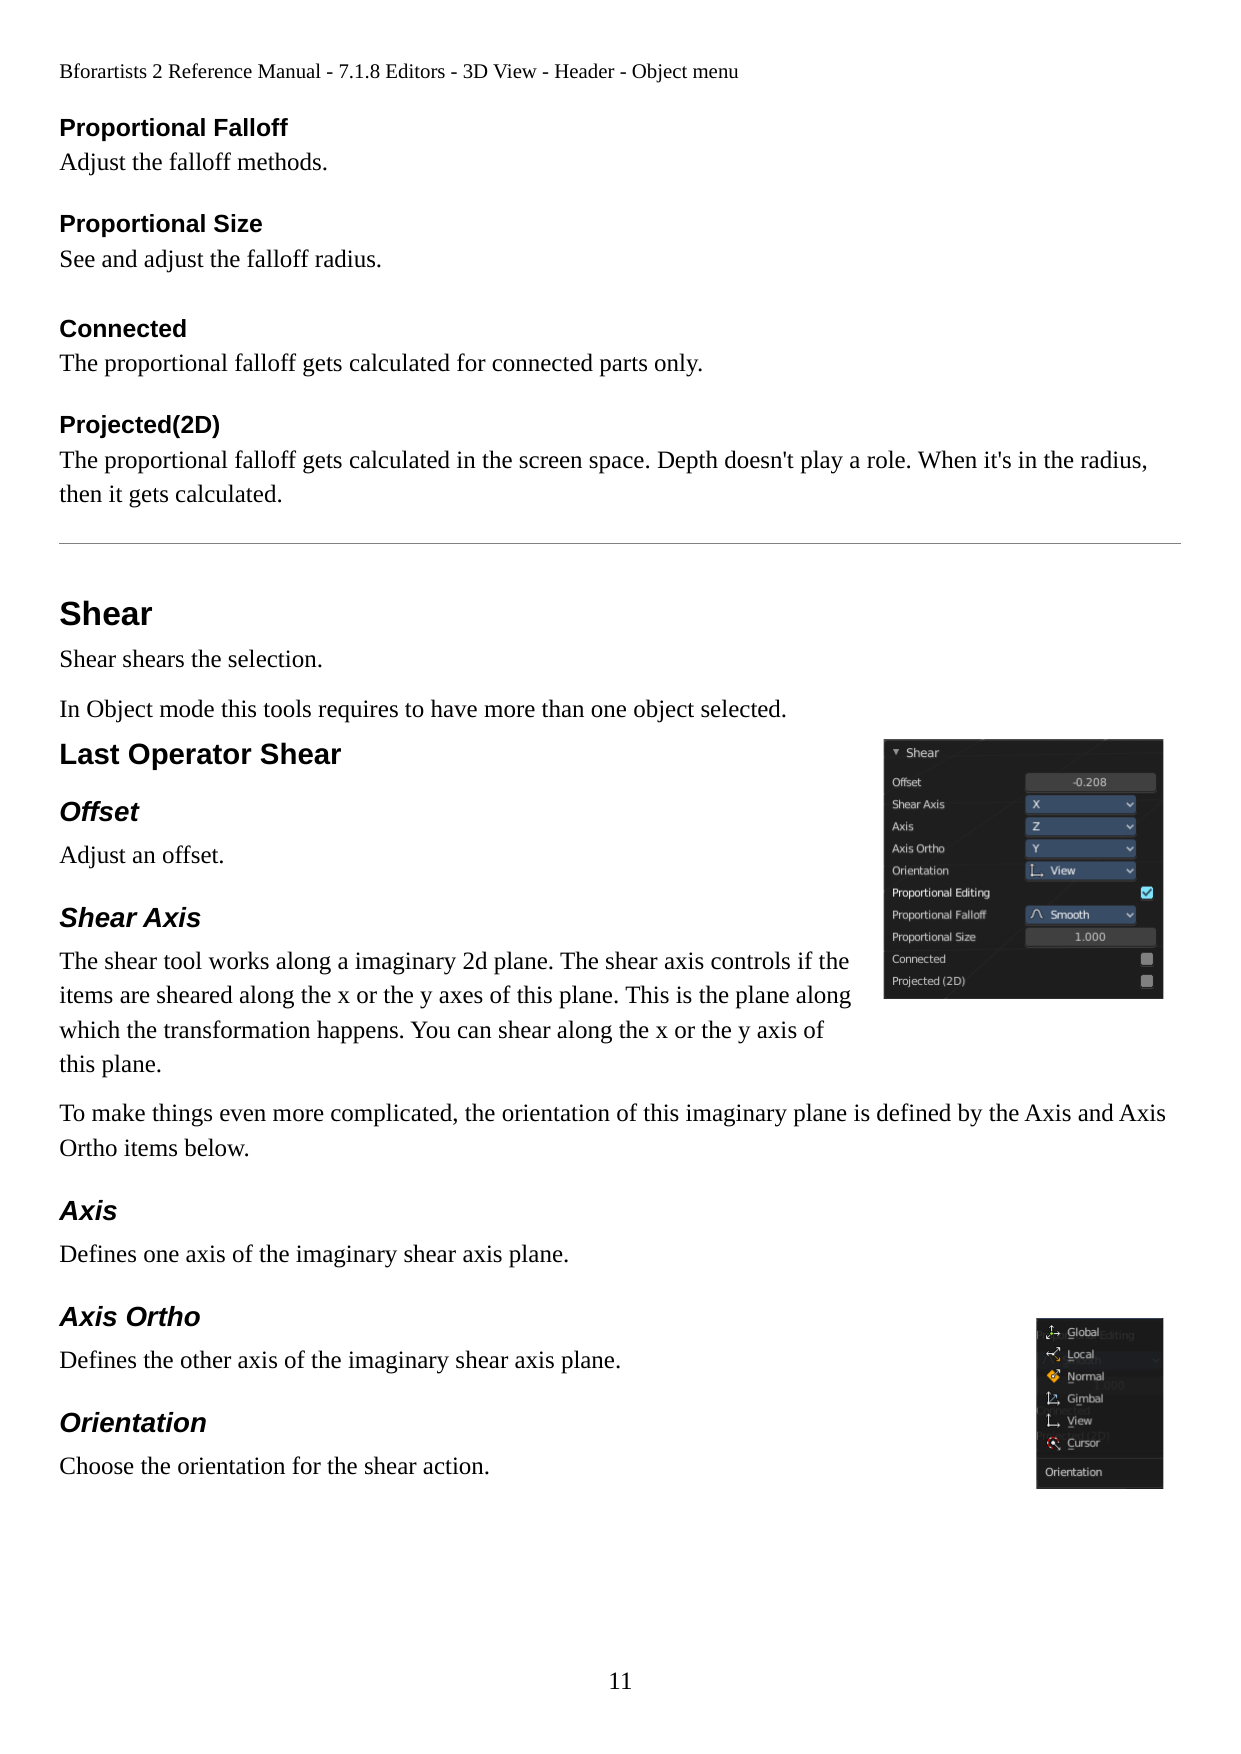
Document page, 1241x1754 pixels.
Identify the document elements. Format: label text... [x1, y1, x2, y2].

subtitle Proportional Size [59, 209, 1181, 237]
picture [883, 739, 1164, 999]
text Adjust the falloff methods. [59, 147, 1181, 176]
text Shear shears the selection. [59, 644, 1181, 673]
text To make things even more complicated, the orientation of this imaginary plane is defined by the Axis and Axis Ortho items below. [59, 1098, 1181, 1162]
subtitle [1164, 1406, 1181, 1438]
text Choose the orientation for the shear action. [59, 1451, 1036, 1479]
text Adjust an offset. [59, 840, 883, 869]
subtitle Shear Axis [59, 902, 883, 933]
picture [1036, 1318, 1164, 1489]
subtitle Orientation [59, 1406, 1036, 1438]
subtitle Axis [59, 1194, 1181, 1226]
text The proportional falloff gets calculated in the screen space. Depth doesn't play a role. When it's in the radius, then it gets calculated. [59, 445, 1181, 508]
subtitle [1164, 796, 1181, 828]
text The shear tool works along a imaginary 2d plane. The shear axis controls if the items are sheared along the x or the y axes of this plane. This is the plane along which the transformation happens. You can shear along the x or the y axis of this plane. [59, 946, 1181, 1078]
subtitle Connected [59, 314, 1181, 342]
subtitle [1164, 902, 1181, 933]
text Defines the other axis of the imaginary shear axis plane. [59, 1345, 1036, 1374]
subtitle Projected(2D) [59, 410, 1181, 439]
subtitle Last Operator Shear [59, 737, 1181, 771]
text The proportional falloff gets calculated for connected parts only. [59, 348, 1181, 377]
text In Object mode this tools requires to have more than one object selected. [59, 694, 1181, 722]
subtitle Proportional Falloff [59, 113, 1181, 141]
subtitle Axis Ortho [59, 1301, 1181, 1332]
text Defines one axis of the imaginary shear axis plane. [59, 1239, 1181, 1268]
text [1164, 840, 1181, 869]
subtitle Shear [59, 593, 1181, 632]
text See and adjust the falloff radius. [59, 244, 1181, 272]
subtitle Offset [59, 796, 883, 828]
